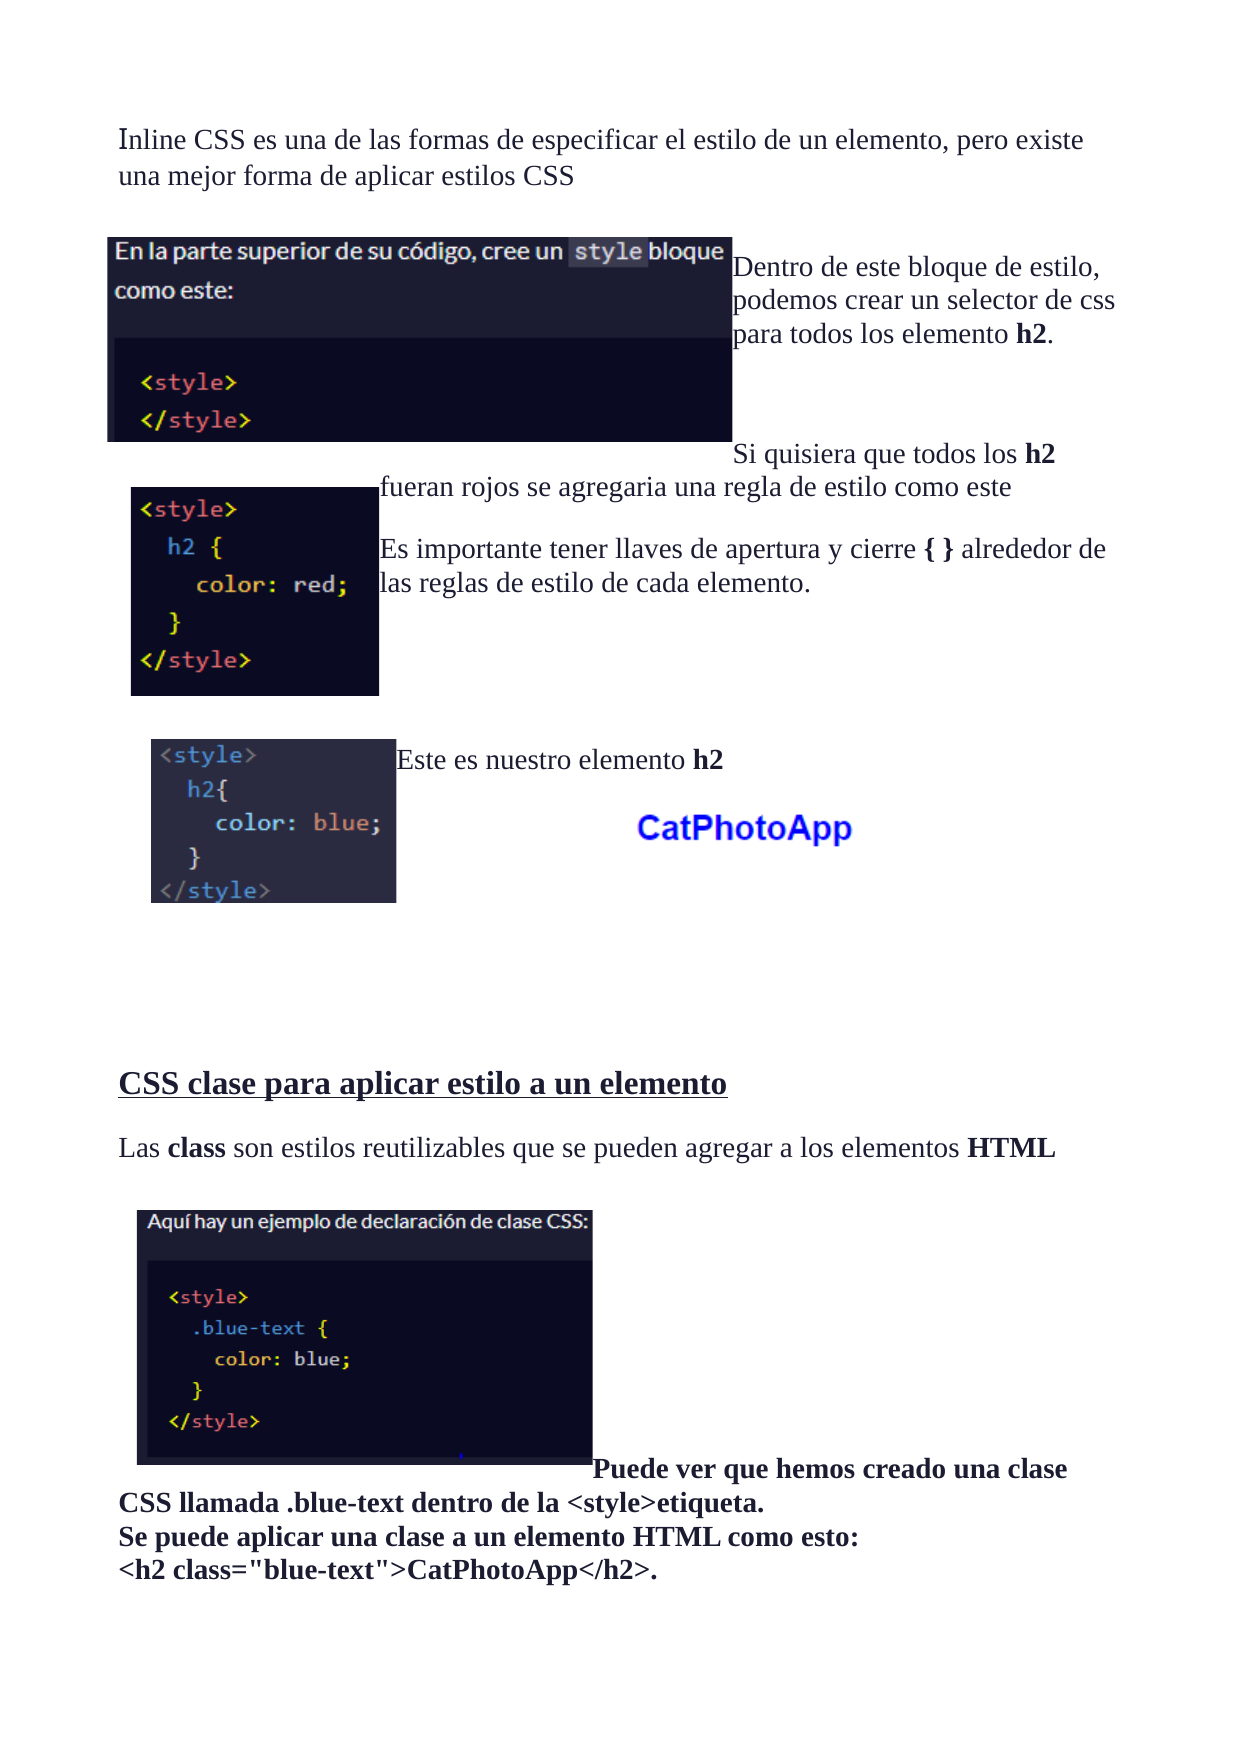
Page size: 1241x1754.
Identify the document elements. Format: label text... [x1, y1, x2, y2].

text <h2 class="blue-text">CatPhotoApp</h2>. [118, 1552, 1122, 1586]
text Se puede aplicar una clase a un elemento HTML como esto: [118, 1519, 1122, 1552]
text [118, 742, 151, 776]
text Inline CSS es una de las formas de especificar el estilo de un elemento, pero existe una mejor forma de aplicar estilos CSS [118, 118, 1122, 191]
text Es importante tener llaves de apertura y cierre { } alrededor de las reglas de estilo de cada elemento. [380, 532, 1122, 599]
text Puede ver que hemos creado una clase CSS llamada .blue-text dentro de la <style>etiqueta. [118, 1452, 1122, 1519]
text Si quisiera que todos los h2 fueran rojos se agregaria una regla de estilo como este [118, 436, 1122, 503]
text Dentro de este bloque de estilo, podemos crear un selector de css para todos los elemento h2. [733, 249, 1122, 349]
text CSS clase para aplicar estilo a un elemento [118, 1063, 1122, 1102]
text Este es nuestro elemento h2 [397, 742, 1122, 776]
text Las class son estilos reutilizables que se pueden agregar a los elementos HTML [118, 1131, 1122, 1164]
